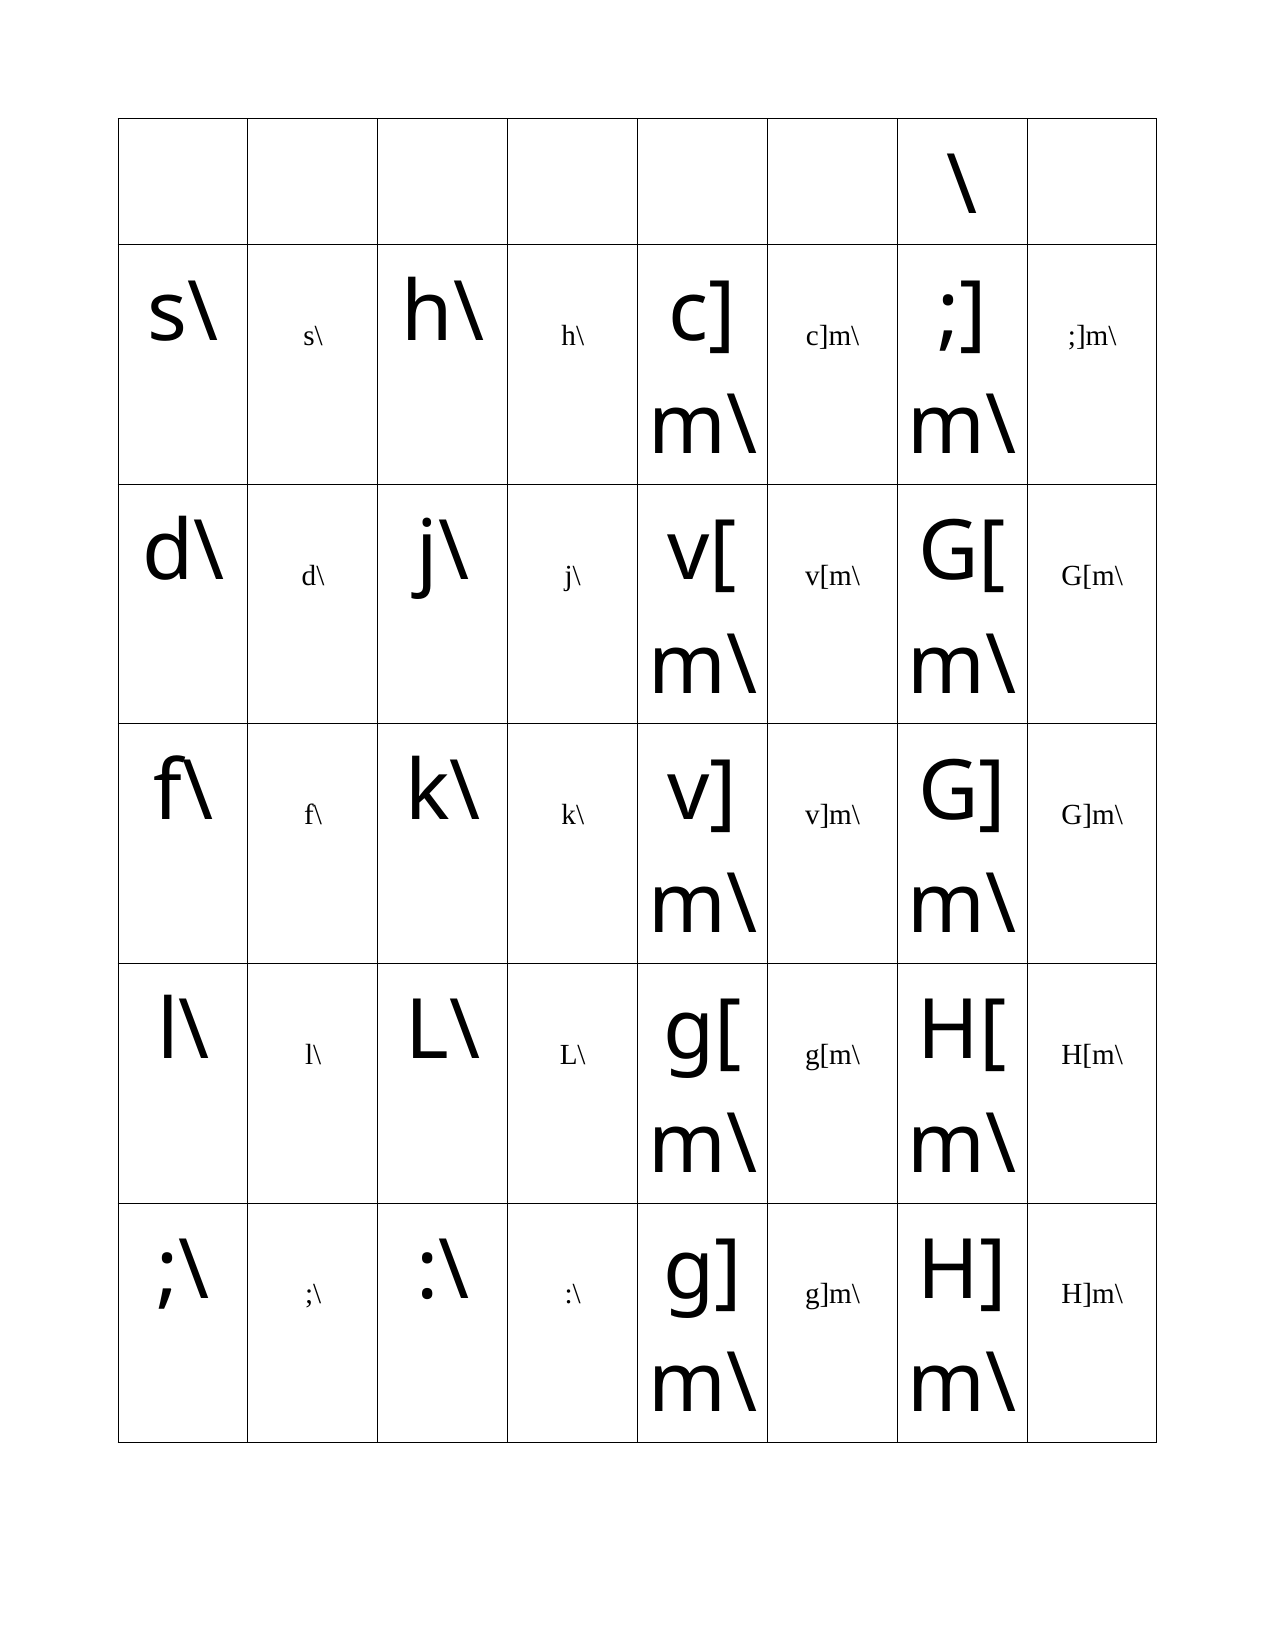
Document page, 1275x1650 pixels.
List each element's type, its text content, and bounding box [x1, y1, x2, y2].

table_cell L\ [508, 964, 637, 1202]
table_cell ;]m\ [1028, 245, 1156, 484]
table_cell G[m\ [1028, 485, 1156, 723]
table_cell k\ [508, 724, 637, 963]
table_cell h\ [508, 245, 637, 484]
table_cell [1028, 119, 1156, 244]
table_cell \ [898, 119, 1027, 244]
table_cell g]m\ [638, 1204, 767, 1442]
table_cell c]m\ [638, 245, 767, 484]
table_cell ;]m\ [898, 245, 1027, 484]
table_cell [378, 119, 507, 244]
table_cell v[m\ [638, 485, 767, 723]
table_cell G[m\ [898, 485, 1027, 723]
table_cell H]m\ [898, 1204, 1027, 1442]
table_cell :\ [508, 1204, 637, 1442]
table_cell d\ [119, 485, 247, 723]
table_cell [768, 119, 897, 244]
table_cell s\ [248, 245, 377, 484]
table_cell [248, 119, 377, 244]
table_cell g]m\ [768, 1204, 897, 1442]
table_cell l\ [119, 964, 247, 1202]
table_cell H[m\ [1028, 964, 1156, 1202]
table_cell g[m\ [638, 964, 767, 1202]
table_cell H]m\ [1028, 1204, 1156, 1442]
table_cell l\ [248, 964, 377, 1202]
table_cell j\ [508, 485, 637, 723]
table_cell H[m\ [898, 964, 1027, 1202]
table_cell ;\ [248, 1204, 377, 1442]
table_cell [508, 119, 637, 244]
table_cell g[m\ [768, 964, 897, 1202]
table_cell j\ [378, 485, 507, 723]
table_cell G]m\ [1028, 724, 1156, 963]
table_cell G]m\ [898, 724, 1027, 963]
table_cell L\ [378, 964, 507, 1202]
table_cell v]m\ [768, 724, 897, 963]
table_cell k\ [378, 724, 507, 963]
table_cell s\ [119, 245, 247, 484]
table_cell f\ [248, 724, 377, 963]
table_cell h\ [378, 245, 507, 484]
table_cell :\ [378, 1204, 507, 1442]
table_cell c]m\ [768, 245, 897, 484]
table_cell [638, 119, 767, 244]
table_cell d\ [248, 485, 377, 723]
table_cell ;\ [119, 1204, 247, 1442]
table_cell f\ [119, 724, 247, 963]
table_cell [119, 119, 247, 244]
table_cell v]m\ [638, 724, 767, 963]
table_cell v[m\ [768, 485, 897, 723]
